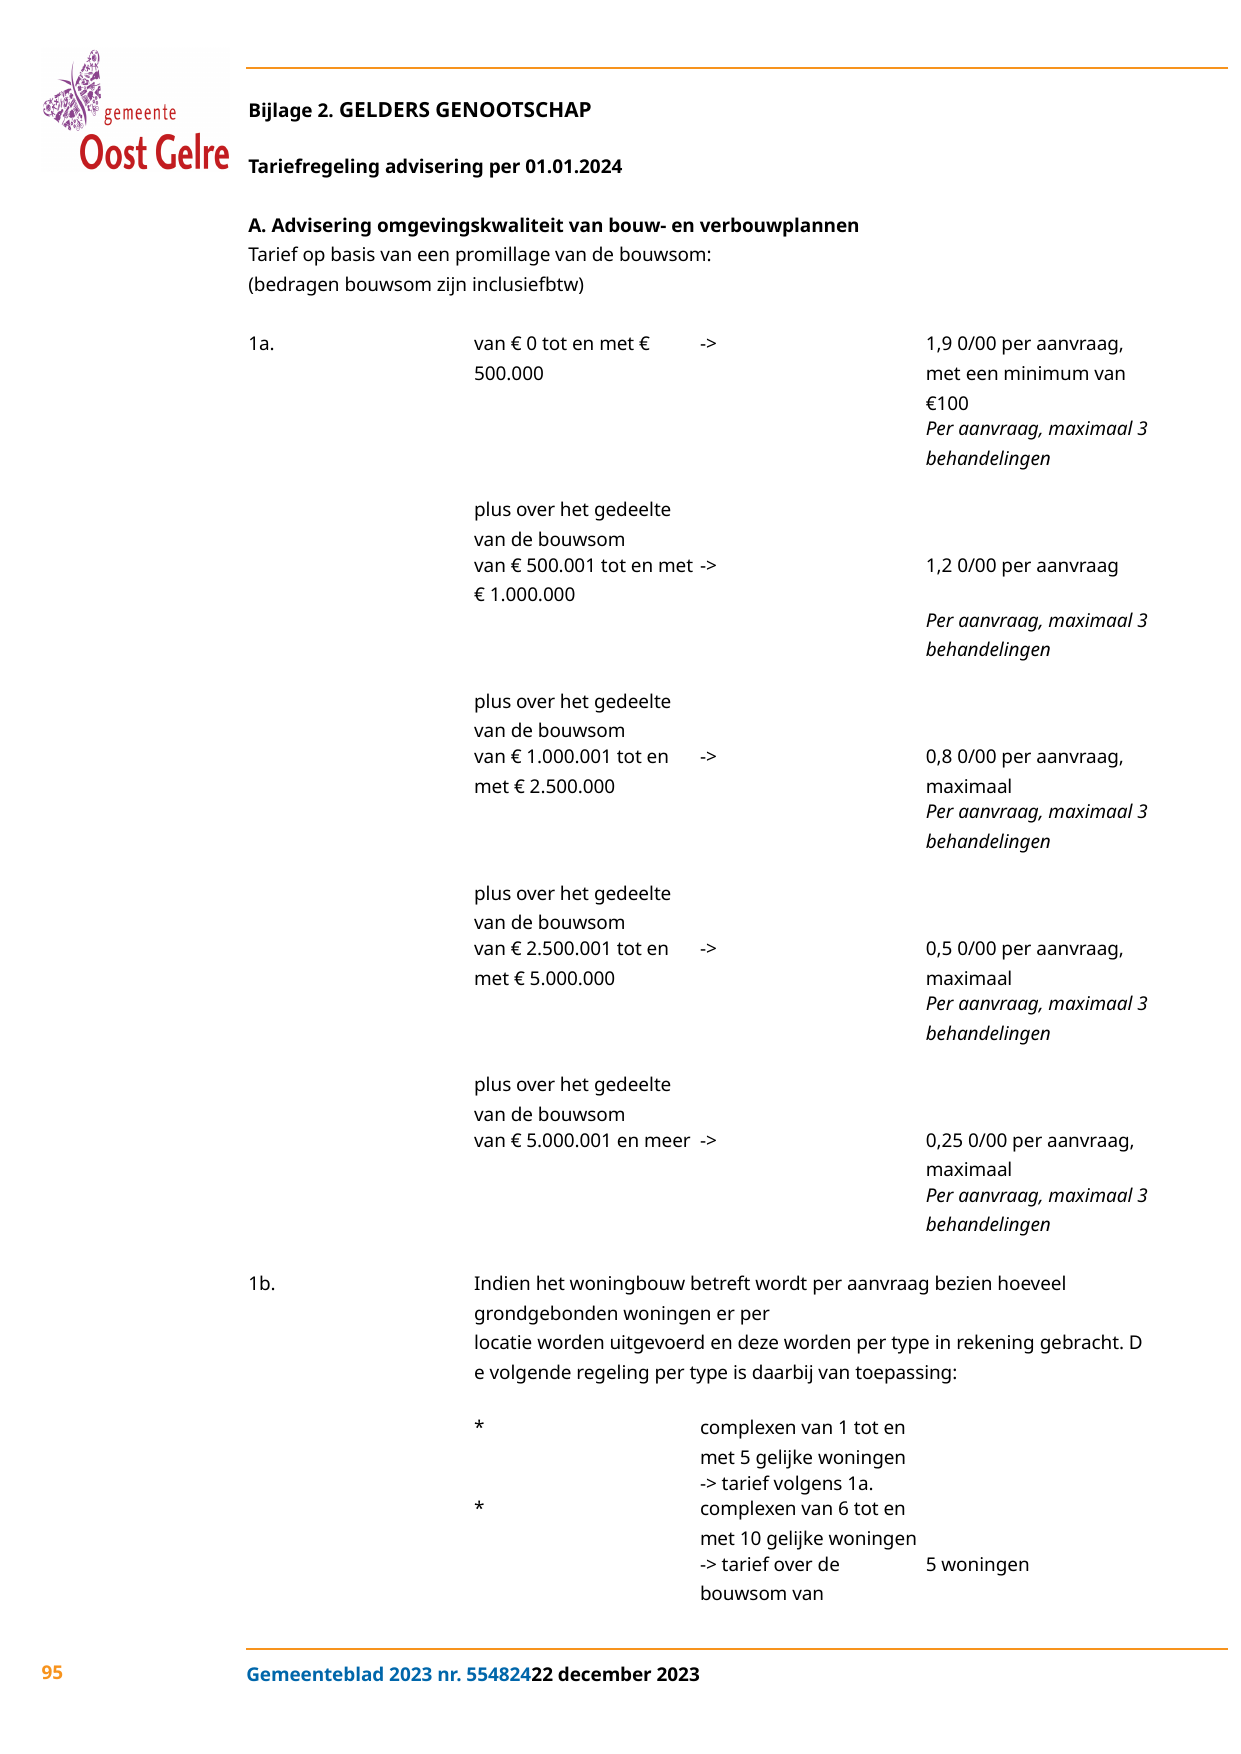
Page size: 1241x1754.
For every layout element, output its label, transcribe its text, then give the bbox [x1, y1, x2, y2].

table_cell [926, 688, 1152, 743]
table_cell [700, 854, 926, 880]
text Tariefregeling advisering per 01.01.2024 [248, 153, 1152, 179]
table_header -> [700, 331, 926, 415]
table_cell [700, 663, 926, 688]
table_cell [700, 880, 926, 935]
table_cell [700, 688, 926, 743]
table_cell [474, 799, 700, 854]
text (bedragen bouwsom zijn inclusiefbtw) [248, 271, 1152, 297]
table_cell [926, 880, 1152, 935]
table_cell [248, 663, 474, 688]
table_header 1b. [248, 1270, 474, 1414]
table_cell Per aanvraag, maximaal 3 behandelingen [926, 415, 1152, 471]
table_cell complexen van 6 tot en met 10 gelijke woningen [700, 1495, 926, 1551]
table_cell -> [700, 935, 926, 990]
table_cell [926, 496, 1152, 552]
table_header 1a. [248, 331, 474, 415]
table_cell [926, 1470, 1152, 1495]
text A. Advisering omgevingskwaliteit van bouw- en verbouwplannen [248, 212, 1152, 238]
table_cell [248, 1470, 474, 1495]
table_cell [700, 607, 926, 662]
table_header 1,9 0/00 per aanvraag, met een minimum van €100 [926, 331, 1152, 415]
table_cell 1,2 0/00 per aanvraag [926, 552, 1152, 607]
table_cell plus over het gedeelte van de bouwsom [474, 880, 700, 935]
table_cell [700, 799, 926, 854]
table_cell plus over het gedeelte van de bouwsom [474, 1071, 700, 1127]
table_cell [248, 990, 474, 1046]
table_cell [248, 1414, 474, 1470]
picture [41, 47, 231, 172]
table_cell Per aanvraag, maximaal 3 behandelingen [926, 607, 1152, 662]
table_cell [926, 663, 1152, 688]
table_cell [700, 990, 926, 1046]
table_header van € 0 tot en met € 500.000 [474, 331, 700, 415]
table_cell [474, 415, 700, 471]
table_cell [248, 496, 474, 552]
table_cell [248, 1046, 474, 1071]
table_cell -> tarief volgens 1a. [700, 1470, 926, 1495]
table_cell [926, 471, 1152, 496]
table_cell -> [700, 552, 926, 607]
table_cell Per aanvraag, maximaal 3 behandelingen [926, 1182, 1152, 1237]
table_cell [474, 1551, 700, 1606]
table_cell [700, 496, 926, 552]
table_cell Per aanvraag, maximaal 3 behandelingen [926, 990, 1152, 1046]
table_cell [926, 854, 1152, 880]
table_cell 0,25 0/00 per aanvraag, maximaal [926, 1127, 1152, 1182]
table_cell [248, 744, 474, 799]
table_cell * [474, 1495, 700, 1551]
table_cell [926, 1495, 1152, 1551]
table_cell plus over het gedeelte van de bouwsom [474, 496, 700, 552]
table_cell [248, 415, 474, 471]
table_cell [700, 1046, 926, 1071]
table_cell [248, 799, 474, 854]
table_cell [248, 854, 474, 880]
table_cell [248, 1071, 474, 1127]
table_cell [474, 1470, 700, 1495]
table_cell 0,8 0/00 per aanvraag, maximaal [926, 744, 1152, 799]
table_cell [474, 607, 700, 662]
table_cell [700, 1071, 926, 1127]
table_cell 0,5 0/00 per aanvraag, maximaal [926, 935, 1152, 990]
table_cell -> tarief over de bouwsom van [700, 1551, 926, 1606]
table_cell van € 5.000.001 en meer [474, 1127, 700, 1182]
table_cell -> [700, 1127, 926, 1182]
table_cell complexen van 1 tot en met 5 gelijke woningen [700, 1414, 926, 1470]
table_cell [248, 471, 474, 496]
table_cell [700, 471, 926, 496]
table_cell [926, 1071, 1152, 1127]
table_cell [474, 854, 700, 880]
table_cell [248, 1495, 474, 1551]
table_cell plus over het gedeelte van de bouwsom [474, 688, 700, 743]
table_cell 5 woningen [926, 1551, 1152, 1606]
table_cell [248, 1182, 474, 1237]
text Bijlage 2. GELDERS GENOOTSCHAP [248, 95, 1152, 123]
table_cell [474, 990, 700, 1046]
table_cell [474, 1046, 700, 1071]
table_cell [926, 1046, 1152, 1071]
table_cell [248, 880, 474, 935]
table_cell * [474, 1414, 700, 1470]
table_cell [700, 1182, 926, 1237]
table_cell van € 500.001 tot en met € 1.000.000 [474, 552, 700, 607]
table_cell [700, 415, 926, 471]
table_cell [248, 1551, 474, 1606]
table_cell [474, 663, 700, 688]
table_cell [474, 471, 700, 496]
table_cell [248, 552, 474, 607]
table_cell [474, 1182, 700, 1237]
table_header Indien het woningbouw betreft wordt per aanvraag bezien hoeveel grondgebonden woningen er per locatie worden uitgevoerd en deze worden per type in rekening gebracht. De volgende regeling per type is daarbij van toepassing: [474, 1270, 1152, 1414]
table_cell -> [700, 744, 926, 799]
table_cell [926, 1414, 1152, 1470]
table_cell Per aanvraag, maximaal 3 behandelingen [926, 799, 1152, 854]
table_cell van € 1.000.001 tot en met € 2.500.000 [474, 744, 700, 799]
table_cell [248, 935, 474, 990]
table_cell [248, 1127, 474, 1182]
table_cell van € 2.500.001 tot en met € 5.000.000 [474, 935, 700, 990]
table_cell [248, 688, 474, 743]
table_cell [248, 607, 474, 662]
text Tarief op basis van een promillage van de bouwsom: [248, 242, 1152, 267]
